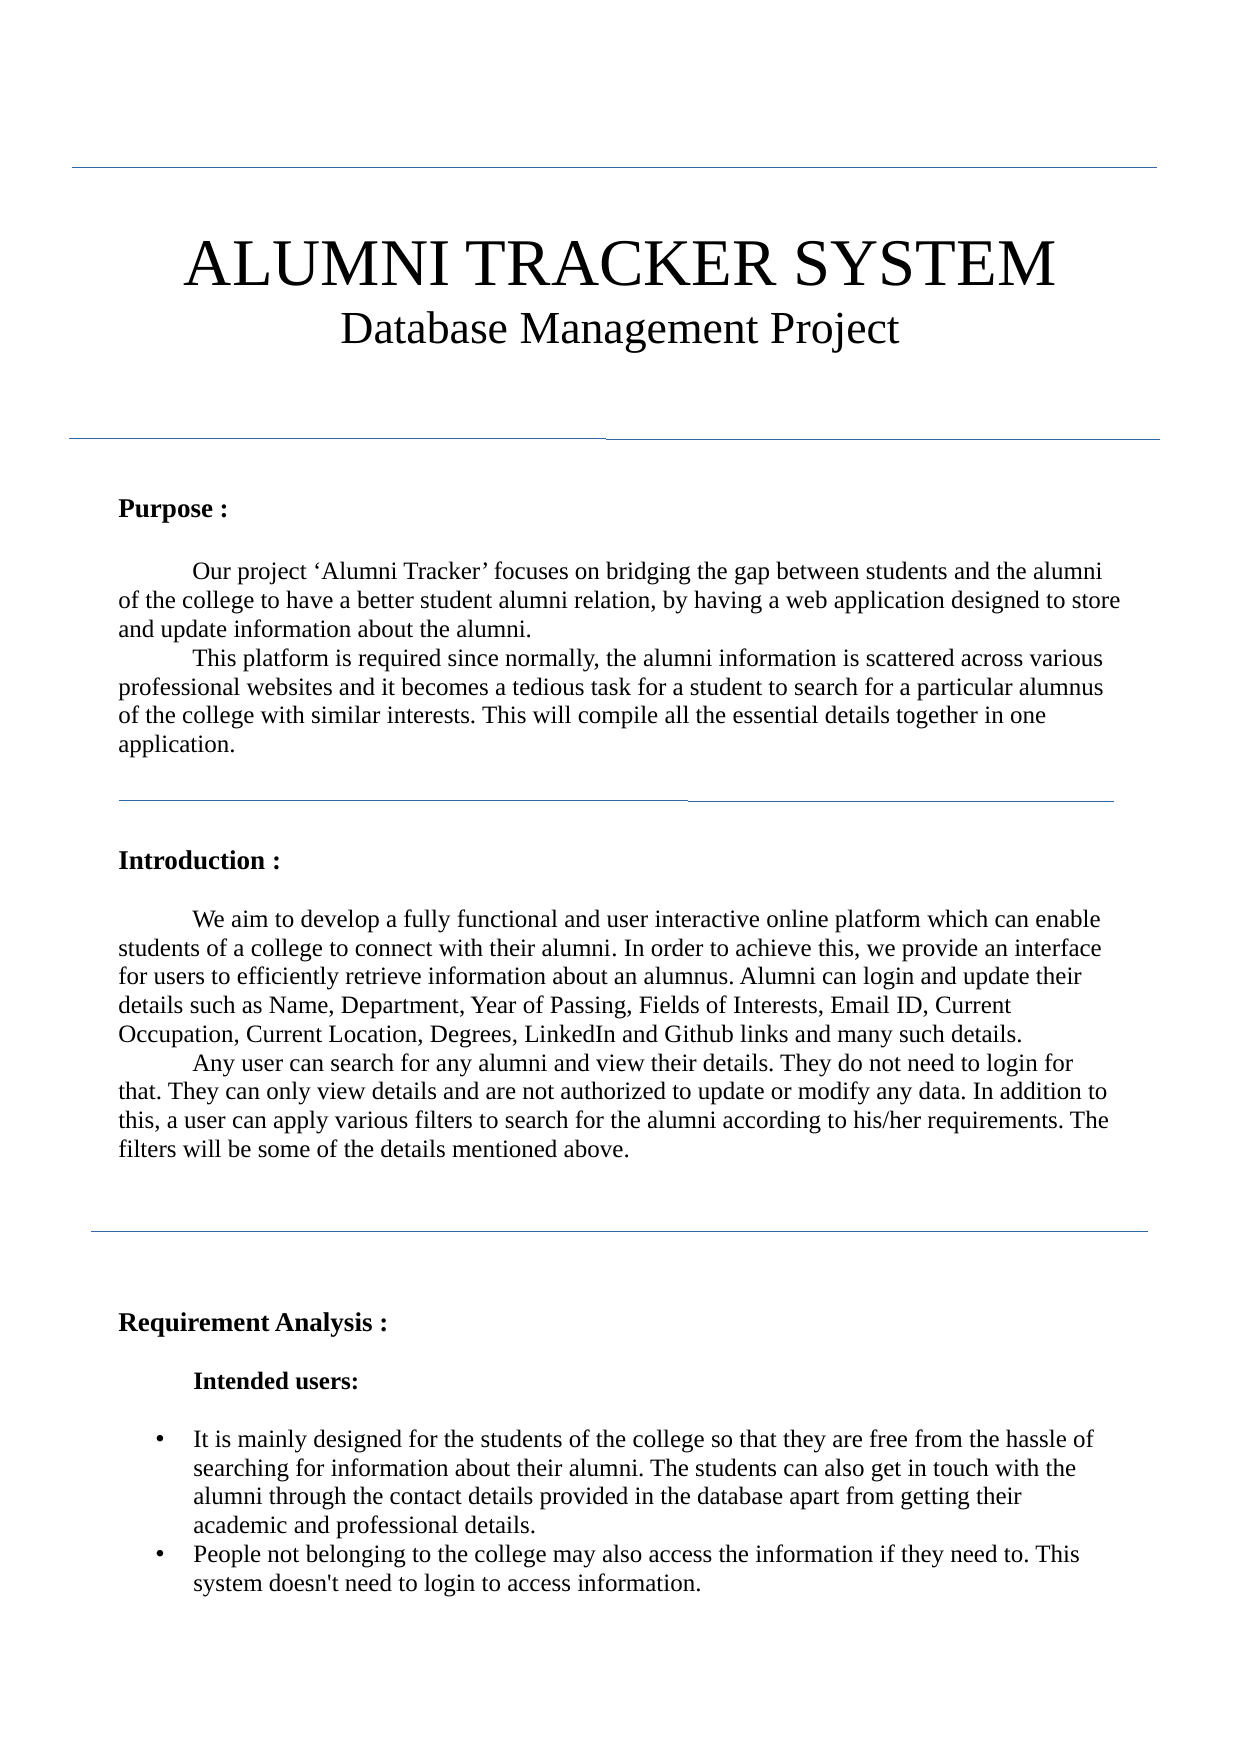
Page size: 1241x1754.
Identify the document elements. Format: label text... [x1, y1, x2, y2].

text ALUMNI TRACKER SYSTEM [118, 223, 1122, 300]
list Intended users: [156, 1366, 1122, 1395]
text Our project ‘Alumni Tracker’ focuses on bridging the gap between students and the alumni of the college to have a better student alumni relation, by having a web application designed to store and update information about the alumni. [118, 554, 1122, 643]
list It is mainly designed for the students of the college so that they are free from the hassle of searching for information about their alumni. The students can also get in touch with the alumni through the contact details provided in the database apart from getting their academic and professional details. [156, 1424, 1122, 1539]
text Purpose : [118, 492, 1122, 523]
text Requirement Analysis : [118, 1306, 1122, 1338]
text We aim to develop a fully functional and user interactive online platform which can enable students of a college to connect with their alumni. In order to achieve this, we provide an interface for users to efficiently retrieve information about an alumnus. Alumni can login and update their details such as Name, Department, Year of Passing, Fields of Interests, Email ID, Current Occupation, Current Location, Degrees, LinkedIn and Github links and many such details. [118, 904, 1122, 1048]
text Introduction : [118, 844, 1122, 875]
text Database Management Project [118, 300, 1122, 353]
list People not belonging to the college may also access the information if they need to. This system doesn't need to login to access information. [156, 1539, 1122, 1596]
text Any user can search for any alumni and view their details. They do not need to login for that. They can only view details and are not authorized to update or modify any data. In addition to this, a user can apply various filters to search for the alumni according to his/her requirements. The filters will be some of the details mentioned above. [118, 1048, 1122, 1163]
text This platform is required since normally, the alumni information is scattered across various professional websites and it becomes a tedious task for a student to search for a particular alumnus of the college with similar interests. This will compile all the essential details together in one application. [118, 643, 1122, 758]
